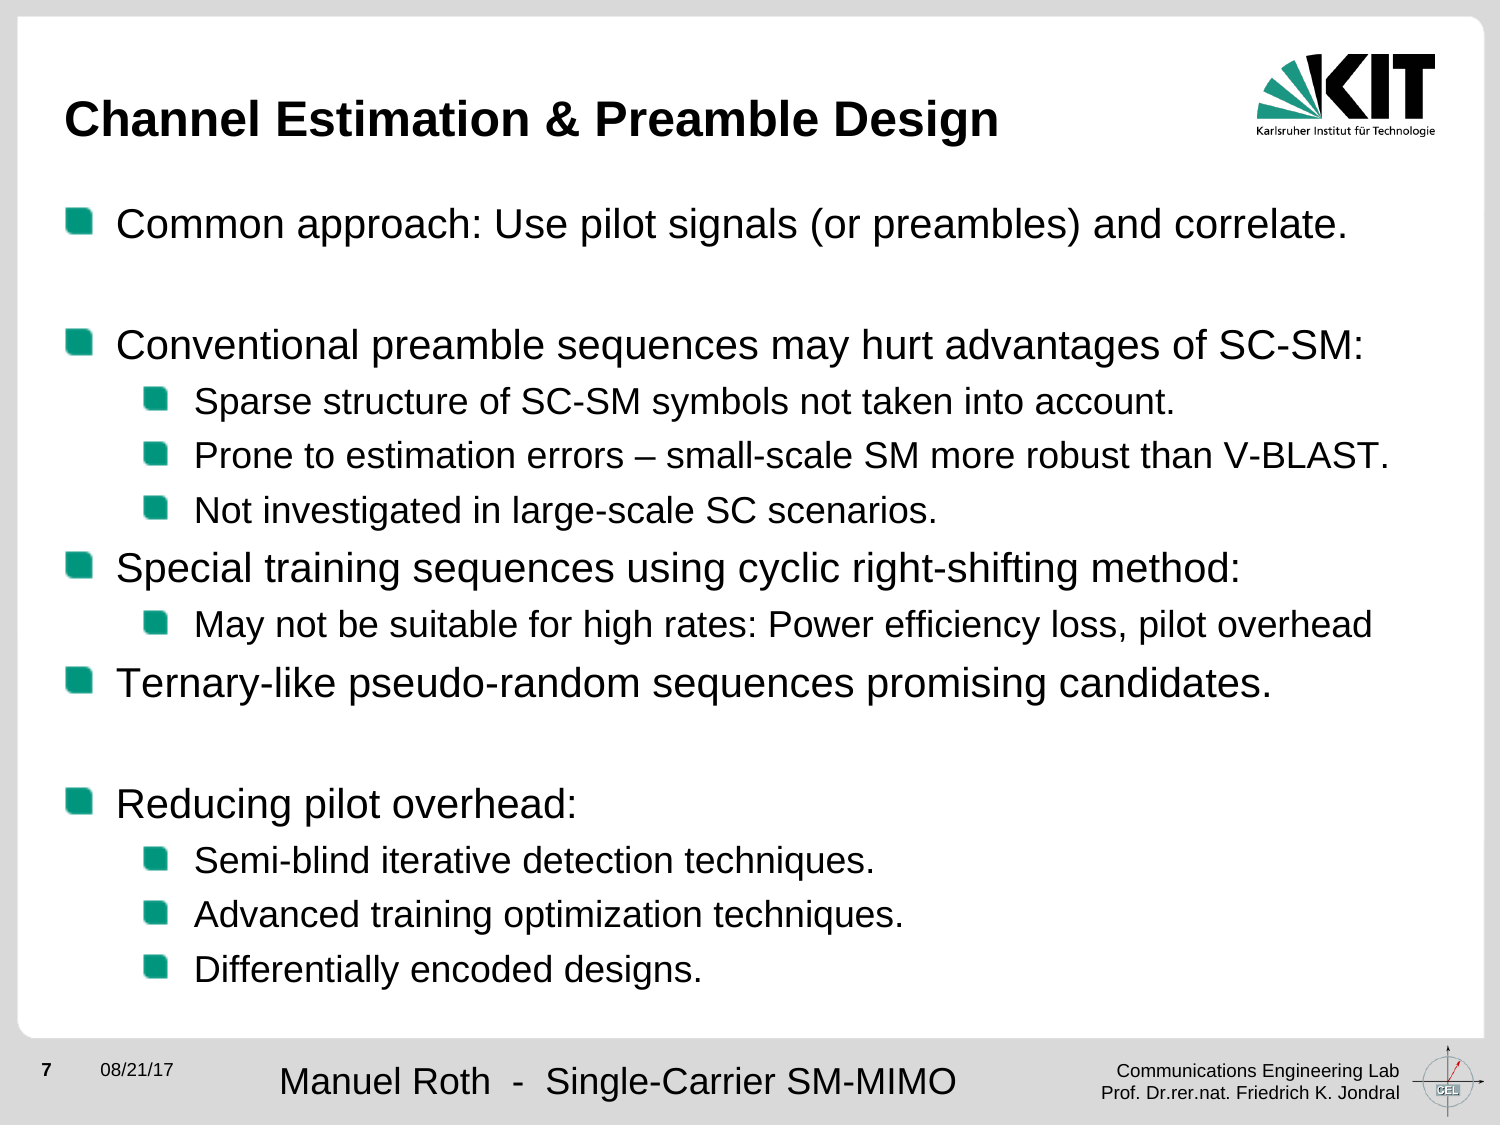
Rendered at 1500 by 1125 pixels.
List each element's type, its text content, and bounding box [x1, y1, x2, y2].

list Common approach: Use pilot signals (or preambles) and correlate. Conventional preamble sequences may hurt advantages of SC-SM: Sparse structure of SC-SM symbols not taken into account. Prone to estimation errors – small-scale SM more robust than V-BLAST. Not investigated in large-scale SC scenarios. Special training sequences using cyclic right-shifting method: May not be suitable for high rates: Power efficiency loss, pilot overhead Ternary-like pseudo-random sequences promising candidates. Reducing pilot overhead: Semi-blind iterative detection techniques. Advanced training optimization techniques. Differentially encoded designs. [64, 196, 1436, 1000]
picture [0, 0, 1500, 1125]
title Channel Estimation & Preamble Design [64, 54, 1198, 147]
